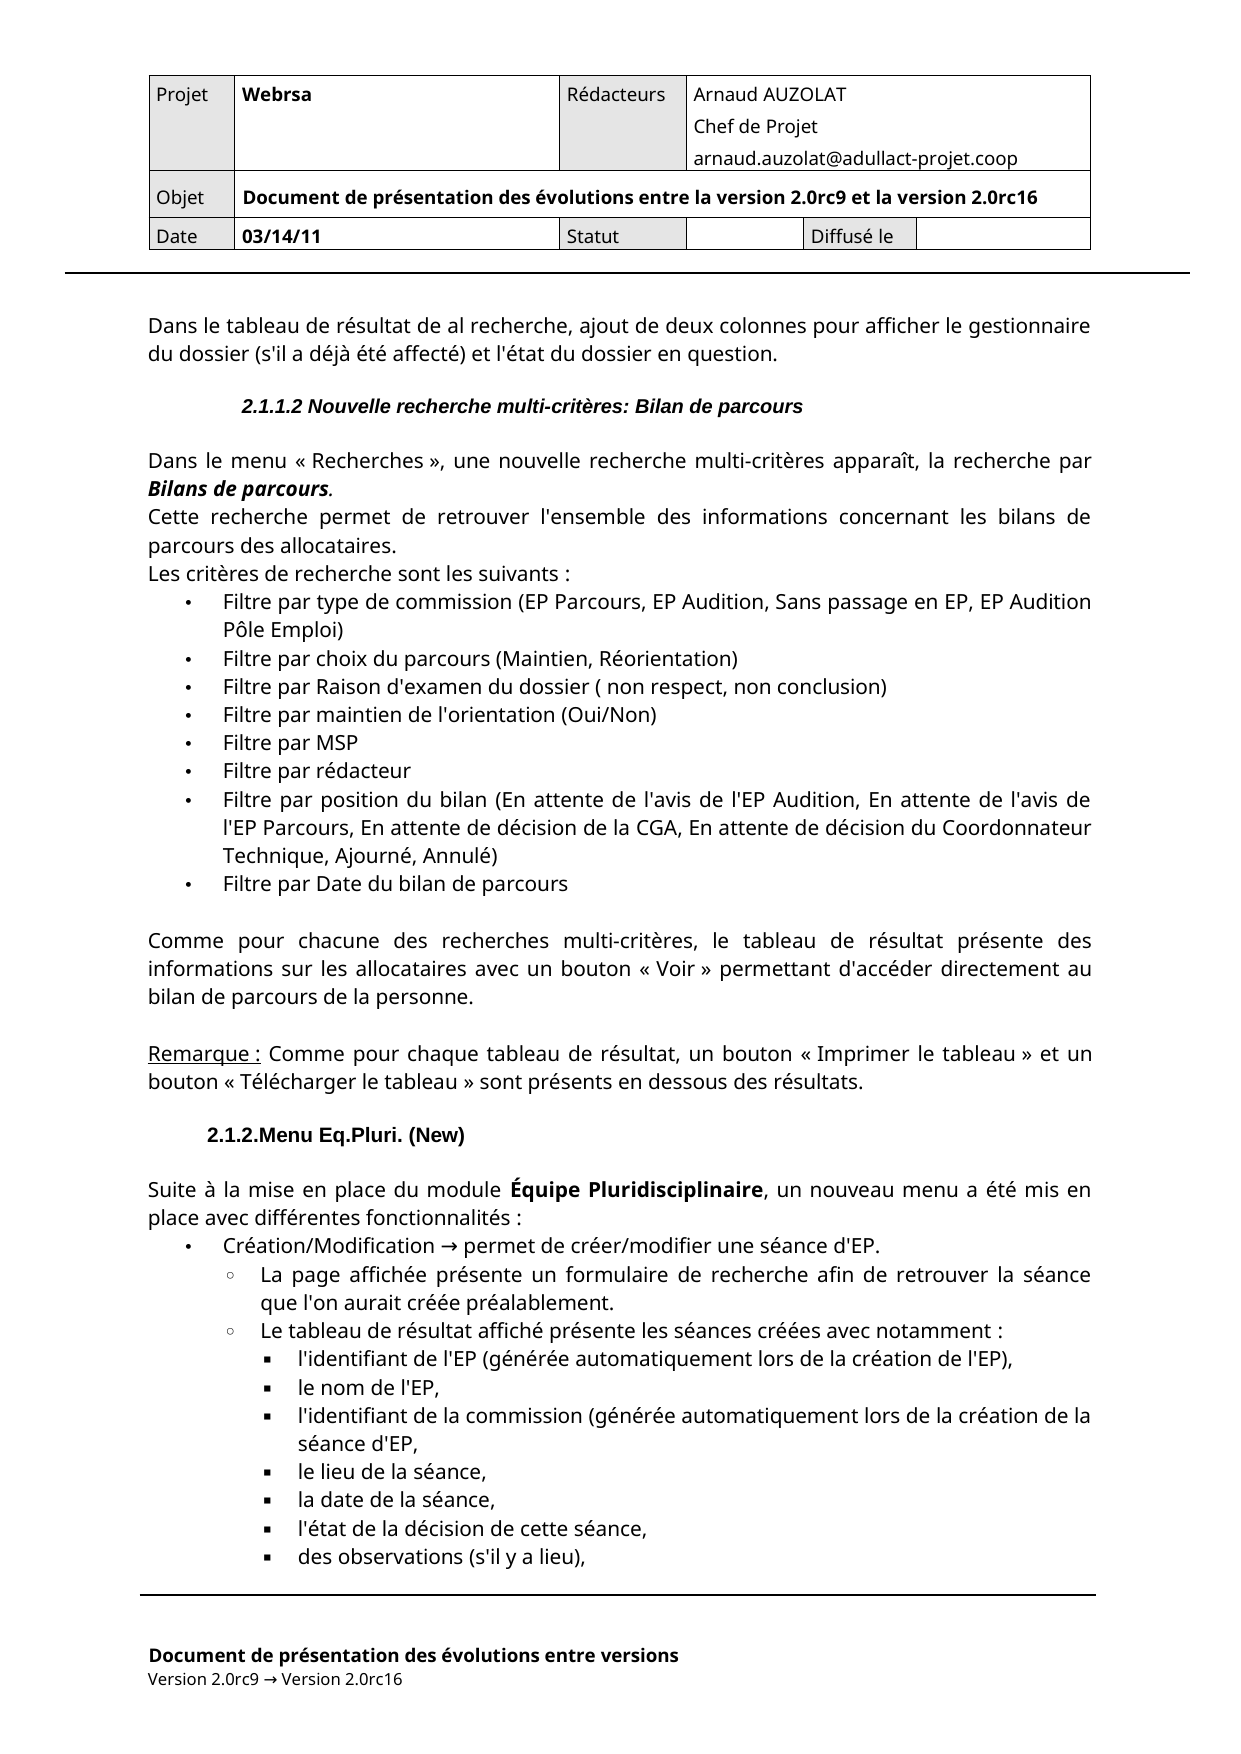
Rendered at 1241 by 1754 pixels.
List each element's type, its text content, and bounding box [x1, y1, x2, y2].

text Dans le menu « Recherches », une nouvelle recherche multi-critères apparaît, la recherche par Bilans de parcours. [148, 446, 1092, 502]
list Filtre par choix du parcours (Maintien, Réorientation) [185, 644, 1092, 672]
list le lieu de la séance, [260, 1457, 1092, 1486]
list Filtre par rédacteur [185, 757, 1092, 785]
subtitle Nouvelle recherche multi-critères: Bilan de parcours [236, 396, 1092, 418]
list La page affichée présente un formulaire de recherche afin de retrouver la séance que l'on aurait créée préalablement. [223, 1260, 1092, 1316]
list Le tableau de résultat affiché présente les séances créées avec notamment : [223, 1316, 1092, 1344]
list des observations (s'il y a lieu), [260, 1542, 1092, 1570]
subtitle Menu Eq.Pluri. (New) [207, 1123, 1092, 1147]
list Filtre par Date du bilan de parcours [185, 869, 1092, 898]
list le nom de l'EP, [260, 1373, 1092, 1401]
list Filtre par MSP [185, 728, 1092, 757]
list l'identifiant de la commission (générée automatiquement lors de la création de la séance d'EP, [260, 1401, 1092, 1457]
text Suite à la mise en place du module Équipe Pluridisciplinaire, un nouveau menu a été mis en place avec différentes fonctionnalités : [148, 1175, 1092, 1231]
list l'état de la décision de cette séance, [260, 1514, 1092, 1542]
text Remarque : Comme pour chaque tableau de résultat, un bouton « Imprimer le tableau » et un bouton « Télécharger le tableau » sont présents en dessous des résultats. [148, 1039, 1092, 1095]
text Dans le tableau de résultat de al recherche, ajout de deux colonnes pour afficher le gestionnaire du dossier (s'il a déjà été affecté) et l'état du dossier en question. [148, 311, 1092, 367]
text Cette recherche permet de retrouver l'ensemble des informations concernant les bilans de parcours des allocataires. [148, 502, 1092, 559]
text Comme pour chacune des recherches multi-critères, le tableau de résultat présente des informations sur les allocataires avec un bouton « Voir » permettant d'accéder directement au bilan de parcours de la personne. [148, 926, 1092, 1011]
list Filtre par position du bilan (En attente de l'avis de l'EP Audition, En attente de l'avis de l'EP Parcours, En attente de décision de la CGA, En attente de décision du Coordonnateur Technique, Ajourné, Annulé) [185, 785, 1092, 869]
text Les critères de recherche sont les suivants : [148, 559, 1092, 587]
list Création/Modification → permet de créer/modifier une séance d'EP. [185, 1231, 1092, 1260]
list la date de la séance, [260, 1486, 1092, 1514]
list Filtre par Raison d'examen du dossier ( non respect, non conclusion) [185, 672, 1092, 700]
list l'identifiant de l'EP (générée automatiquement lors de la création de l'EP), [260, 1344, 1092, 1373]
list Filtre par type de commission (EP Parcours, EP Audition, Sans passage en EP, EP Audition Pôle Emploi) [185, 587, 1092, 644]
list Filtre par maintien de l'orientation (Oui/Non) [185, 700, 1092, 728]
